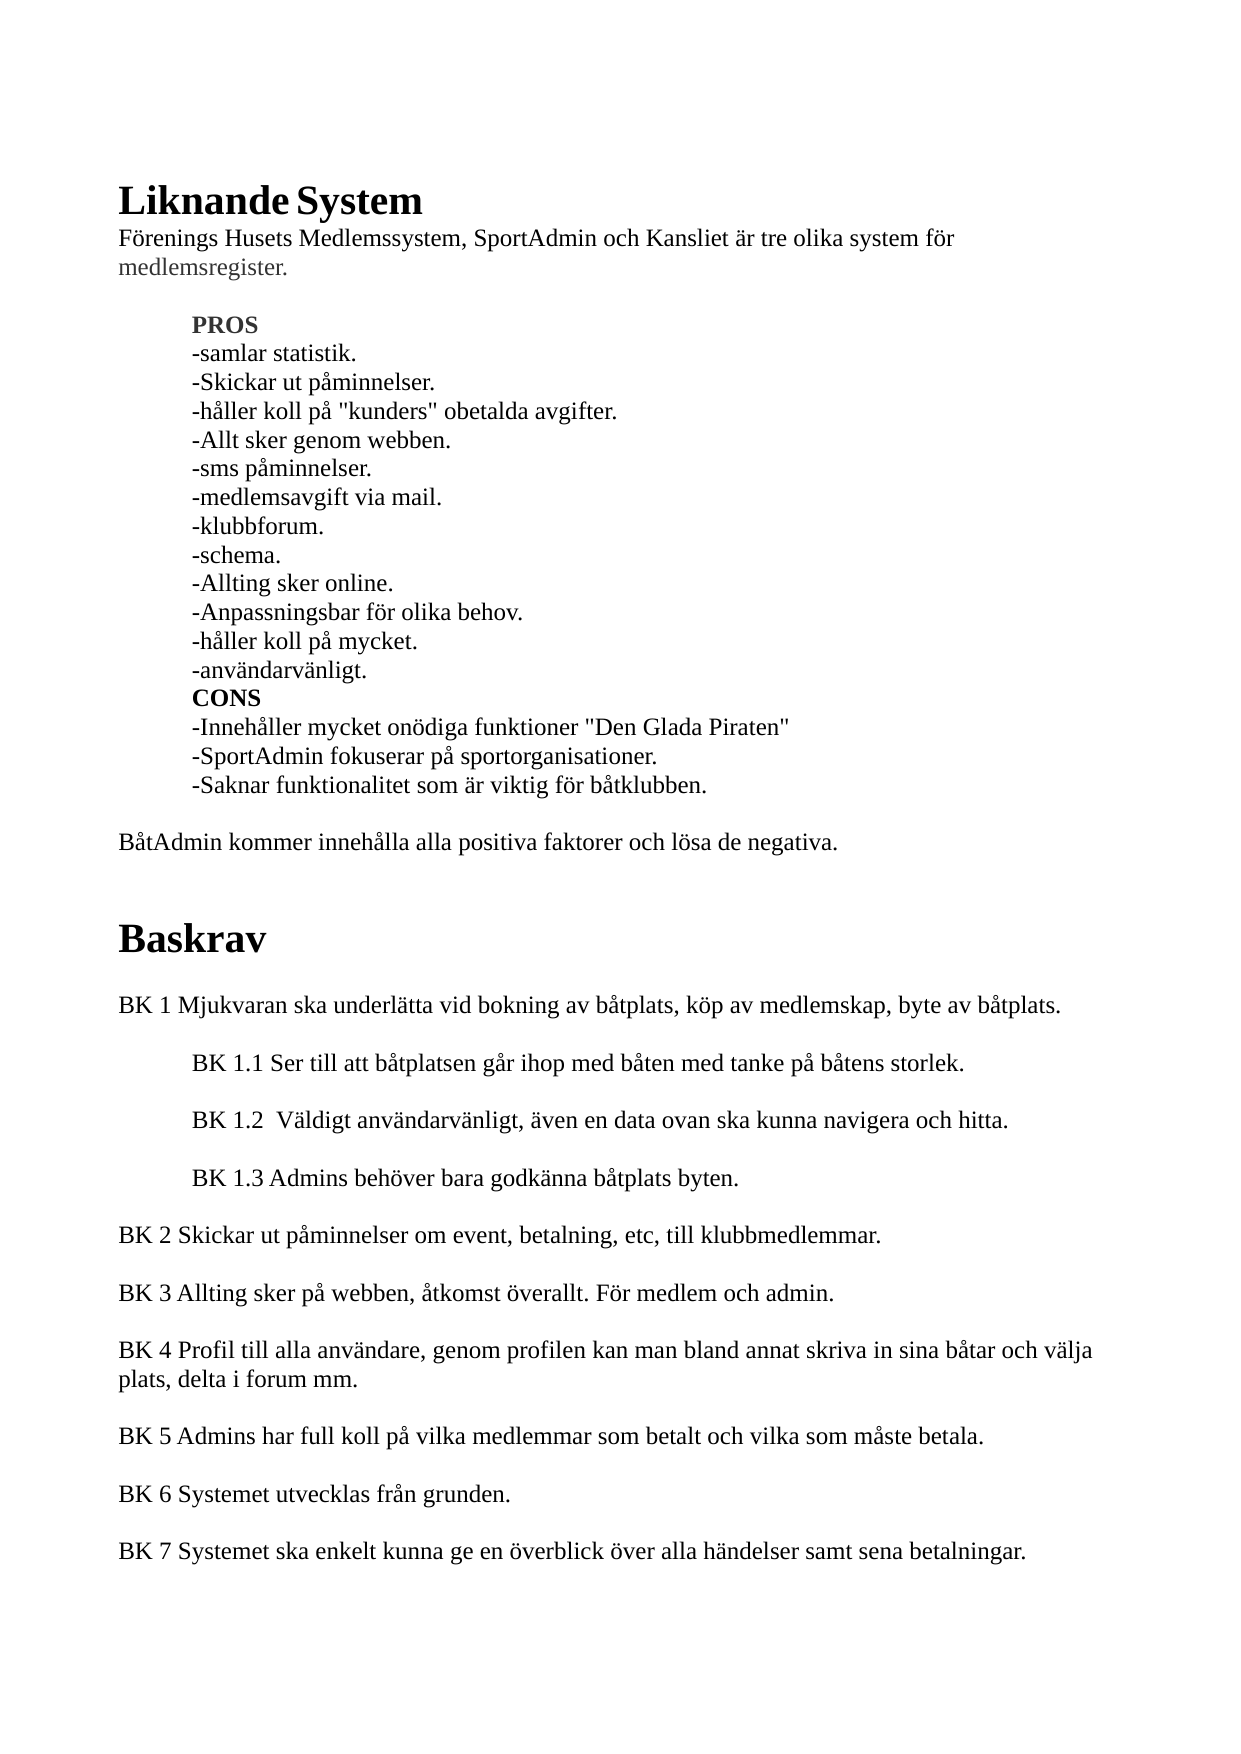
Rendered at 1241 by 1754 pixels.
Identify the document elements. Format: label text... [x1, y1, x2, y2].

text BK 7 Systemet ska enkelt kunna ge en överblick över alla händelser samt sena betalningar. [118, 1536, 1122, 1565]
text -användarvänligt. [118, 655, 1122, 683]
text -Allt sker genom webben. [118, 425, 1122, 453]
text BåtAdmin kommer innehålla alla positiva faktorer och lösa de negativa. [118, 798, 1122, 856]
text -Innehåller mycket onödiga funktioner "Den Glada Piraten" [118, 712, 1122, 741]
text BK 1.2 Väldigt användarvänligt, även en data ovan ska kunna navigera och hitta. [118, 1105, 1122, 1134]
text -SportAdmin fokuserar på sportorganisationer. [118, 741, 1122, 770]
text -håller koll på mycket. [118, 626, 1122, 655]
text -klubbforum. [118, 511, 1122, 540]
text CONS [118, 683, 1122, 712]
text -Skickar ut påminnelser. [118, 367, 1122, 396]
text -samlar statistik. [118, 338, 1122, 367]
text Förenings Husets Medlemssystem, SportAdmin och Kansliet är tre olika system för medlemsregister. [118, 223, 1122, 281]
text Baskrav [118, 913, 1122, 961]
text -Allting sker online. [118, 568, 1122, 597]
text -schema. [118, 540, 1122, 568]
text BK 2 Skickar ut påminnelser om event, betalning, etc, till klubbmedlemmar. BK 3 Allting sker på webben, åtkomst överallt. För medlem och admin. BK 4 Profil till alla användare, genom profilen kan man bland annat skriva in sina båtar och välja plats, delta i forum mm. BK 5 Admins har full koll på vilka medlemmar som betalt och vilka som måste betala. BK 6 Systemet utvecklas från grunden. [118, 1220, 1122, 1508]
text BK 1.1 Ser till att båtplatsen går ihop med båten med tanke på båtens storlek. [118, 1019, 1122, 1076]
text Liknande System [118, 176, 1122, 223]
text PROS [118, 310, 1122, 338]
text BK 1.3 Admins behöver bara godkänna båtplats byten. [118, 1163, 1122, 1191]
text -Anpassningsbar för olika behov. [118, 597, 1122, 626]
text -medlemsavgift via mail. [118, 482, 1122, 511]
text BK 1 Mjukvaran ska underlätta vid bokning av båtplats, köp av medlemskap, byte av båtplats. [118, 990, 1122, 1019]
text -Saknar funktionalitet som är viktig för båtklubben. [118, 770, 1122, 798]
text -håller koll på "kunders" obetalda avgifter. [118, 396, 1122, 425]
text -sms påminnelser. [118, 453, 1122, 482]
